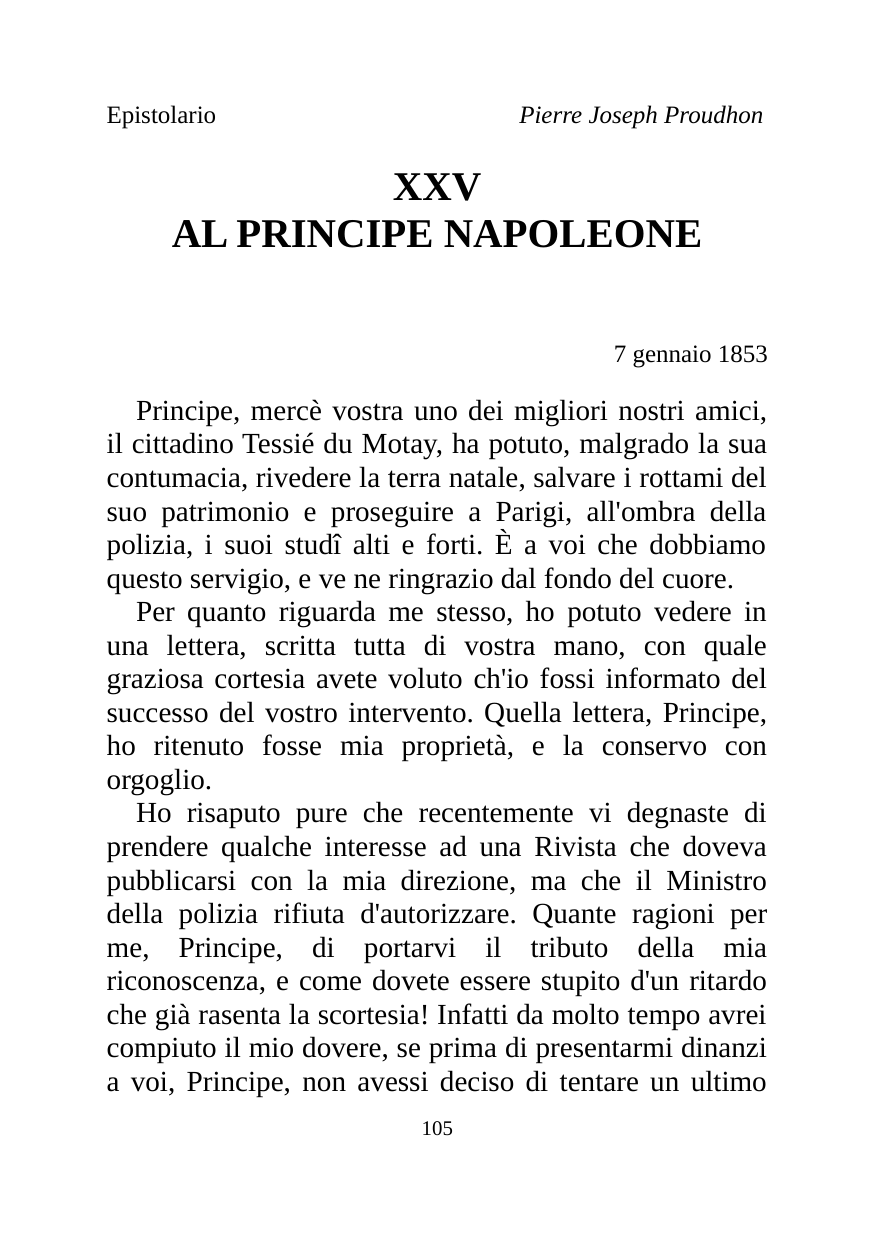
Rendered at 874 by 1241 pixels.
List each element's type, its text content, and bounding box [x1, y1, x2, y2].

text Principe, mercè vostra uno dei migliori nostri amici, il cittadino Tessié du Motay, ha potuto, malgrado la sua contumacia, rivedere la terra natale, salvare i rottami del suo patrimonio e proseguire a Parigi, all'ombra della polizia, i suoi studî alti e forti. È a voi che dobbiamo questo servigio, e ve ne ringrazio dal fondo del cuore. [106, 393, 768, 594]
text Per quanto riguarda me stesso, ho potuto vedere in una lettera, scritta tutta di vostra mano, con quale graziosa cortesia avete voluto ch'io fossi informato del successo del vostro intervento. Quella lettera, Principe, ho ritenuto fosse mia proprietà, e la conservo con orgoglio. [106, 594, 768, 796]
text 7 gennaio 1853 [106, 339, 768, 368]
text Ho risaputo pure che recentemente vi degnaste di prendere qualche interesse ad una Rivista che doveva pubblicarsi con la mia direzione, ma che il Ministro della polizia rifiuta d'autorizzare. Quante ragioni per me, Principe, di portarvi il tributo della mia riconoscenza, e come dovete essere stupito d'un ritardo che già rasenta la scortesia! Infatti da molto tempo avrei compiuto il mio dovere, se prima di presentarmi dinanzi a voi, Principe, non avessi deciso di tentare un ultimo [106, 796, 768, 1097]
subtitle XXV AL PRINCIPE NAPOLEONE [106, 163, 768, 257]
